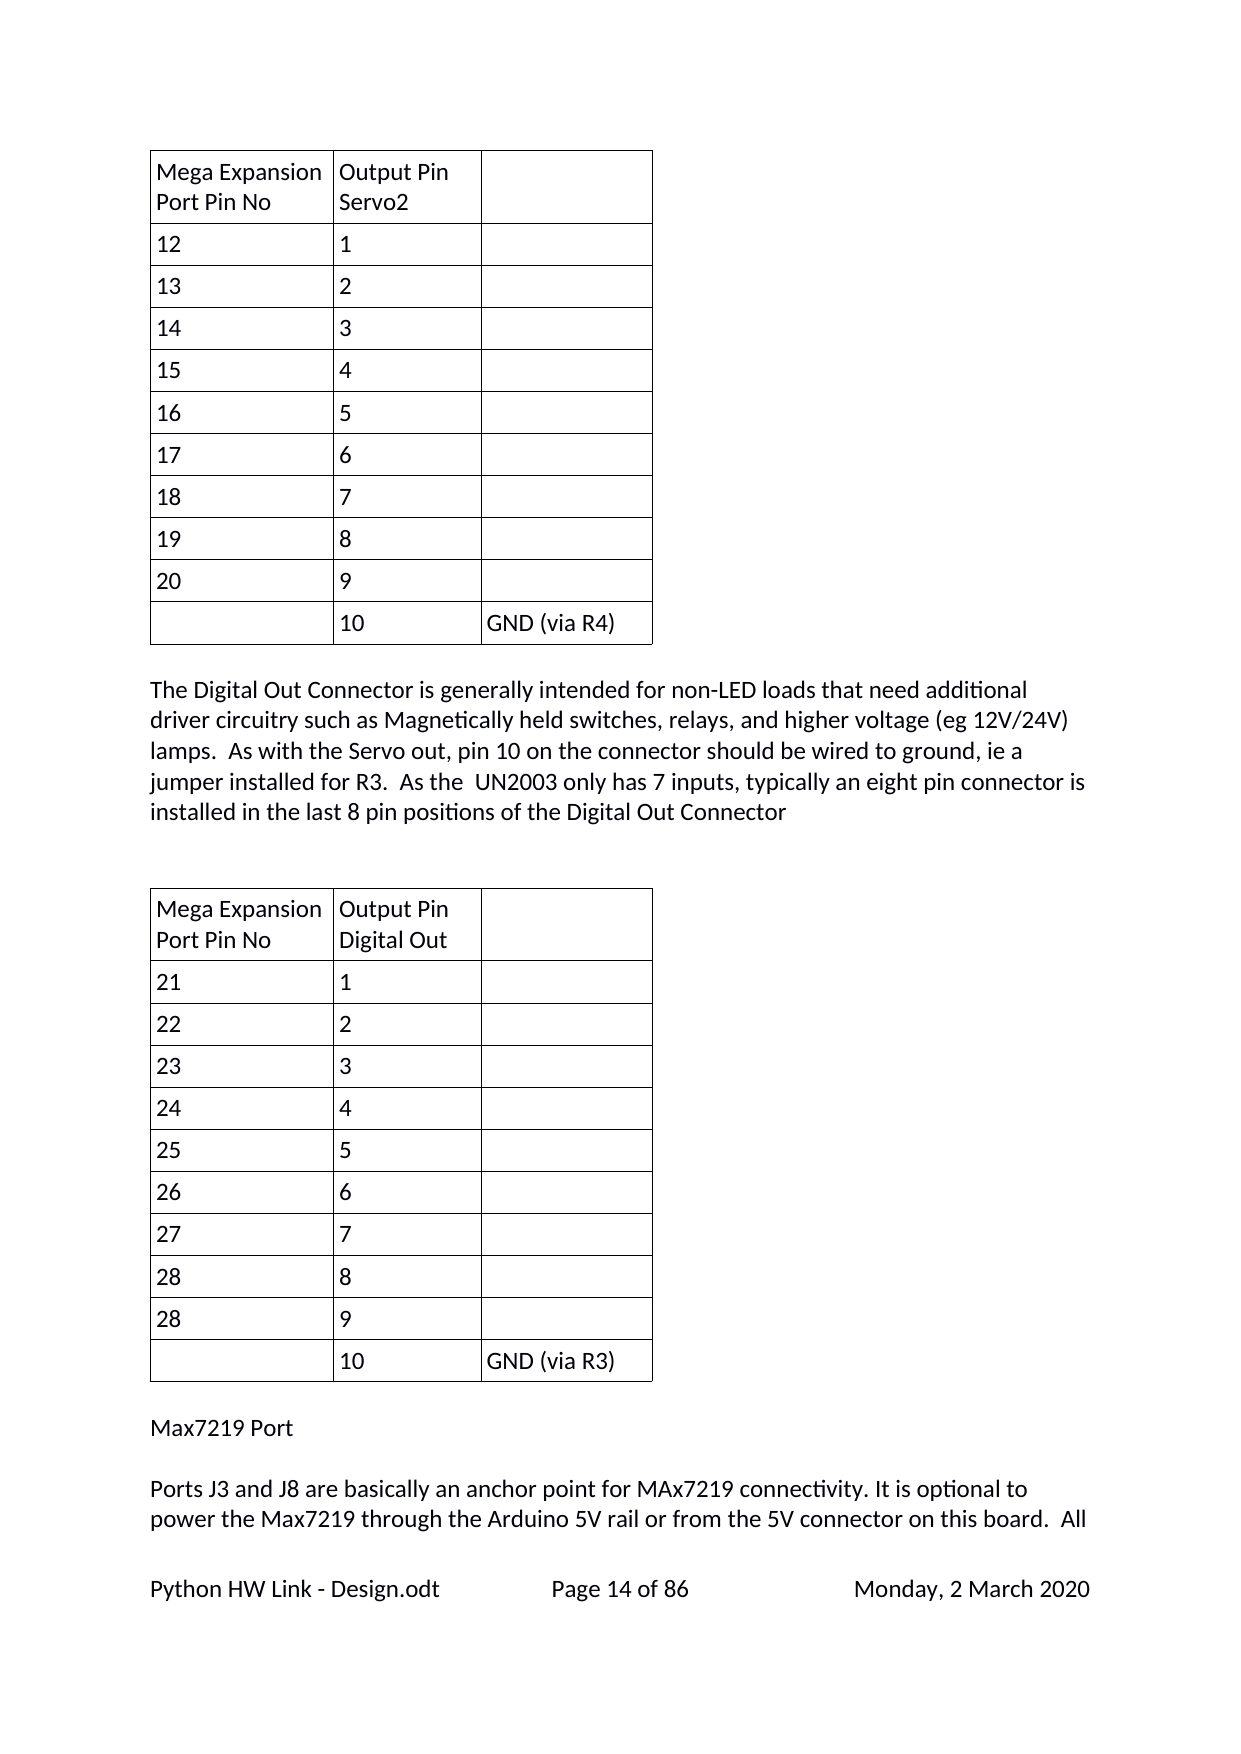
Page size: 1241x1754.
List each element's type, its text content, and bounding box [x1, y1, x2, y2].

table_header Output Pin Servo2 [334, 151, 481, 223]
table_cell 6 [334, 1172, 481, 1213]
table_cell 24 [151, 1088, 333, 1129]
table_cell 28 [151, 1256, 333, 1297]
table_cell [482, 961, 652, 1002]
table_cell [482, 392, 652, 433]
table_cell 22 [151, 1004, 333, 1044]
table_cell [482, 308, 652, 349]
table_cell [482, 434, 652, 475]
table_cell [482, 1298, 652, 1339]
table_cell [151, 1340, 333, 1381]
table_cell GND (via R4) [482, 602, 652, 643]
table_cell 18 [151, 476, 333, 517]
table_cell [482, 1172, 652, 1213]
table_cell 10 [334, 602, 481, 643]
table_cell [482, 518, 652, 559]
table_cell GND (via R3) [482, 1340, 652, 1381]
table_cell 3 [334, 308, 481, 349]
table_cell 17 [151, 434, 333, 475]
table_cell 21 [151, 961, 333, 1002]
table_cell [482, 560, 652, 601]
table_cell 9 [334, 560, 481, 601]
table_cell [482, 1256, 652, 1297]
table_cell [482, 1004, 652, 1044]
table_cell [482, 1214, 652, 1255]
table_cell 25 [151, 1130, 333, 1171]
table_cell [482, 350, 652, 391]
table_header Output Pin Digital Out [334, 889, 481, 960]
table_cell [482, 476, 652, 517]
table_cell 16 [151, 392, 333, 433]
table_cell 14 [151, 308, 333, 349]
table_header Mega Expansion Port Pin No [151, 151, 333, 223]
table_cell 7 [334, 476, 481, 517]
table_cell 6 [334, 434, 481, 475]
text Ports J3 and J8 are basically an anchor point for MAx7219 connectivity. It is optional to power the Max7219 through the Arduino 5V rail or from the 5V connector on this board. All [150, 1473, 1090, 1534]
table_cell 23 [151, 1046, 333, 1087]
text Max7219 Port [150, 1412, 1090, 1442]
table_cell 13 [151, 266, 333, 307]
text The Digital Out Connector is generally intended for non-LED loads that need additional driver circuitry such as Magnetically held switches, relays, and higher voltage (eg 12V/24V) lamps. As with the Servo out, pin 10 on the connector should be wired to ground, ie a jumper installed for R3. As the UN2003 only has 7 inputs, typically an eight pin connector is installed in the last 8 pin positions of the Digital Out Connector [150, 674, 1090, 827]
table_cell [482, 266, 652, 307]
table_cell 5 [334, 1130, 481, 1171]
table_cell 2 [334, 1004, 481, 1044]
table_cell 20 [151, 560, 333, 601]
table_cell 26 [151, 1172, 333, 1213]
table_header Mega Expansion Port Pin No [151, 889, 333, 960]
table_cell 7 [334, 1214, 481, 1255]
table_cell [482, 1130, 652, 1171]
table_cell 5 [334, 392, 481, 433]
table_cell 3 [334, 1046, 481, 1087]
table_cell 19 [151, 518, 333, 559]
table_cell [482, 1088, 652, 1129]
table_cell 1 [334, 224, 481, 265]
table_cell 8 [334, 1256, 481, 1297]
table_cell 12 [151, 224, 333, 265]
table_cell [482, 224, 652, 265]
table_cell [482, 1046, 652, 1087]
table_cell [151, 602, 333, 643]
table_cell 28 [151, 1298, 333, 1339]
table_cell 10 [334, 1340, 481, 1381]
table_cell 2 [334, 266, 481, 307]
table_cell 4 [334, 350, 481, 391]
table_header [482, 151, 652, 223]
table_cell 27 [151, 1214, 333, 1255]
table_cell 4 [334, 1088, 481, 1129]
table_cell 1 [334, 961, 481, 1002]
table_cell 9 [334, 1298, 481, 1339]
table_header [482, 889, 652, 960]
table_cell 15 [151, 350, 333, 391]
table_cell 8 [334, 518, 481, 559]
